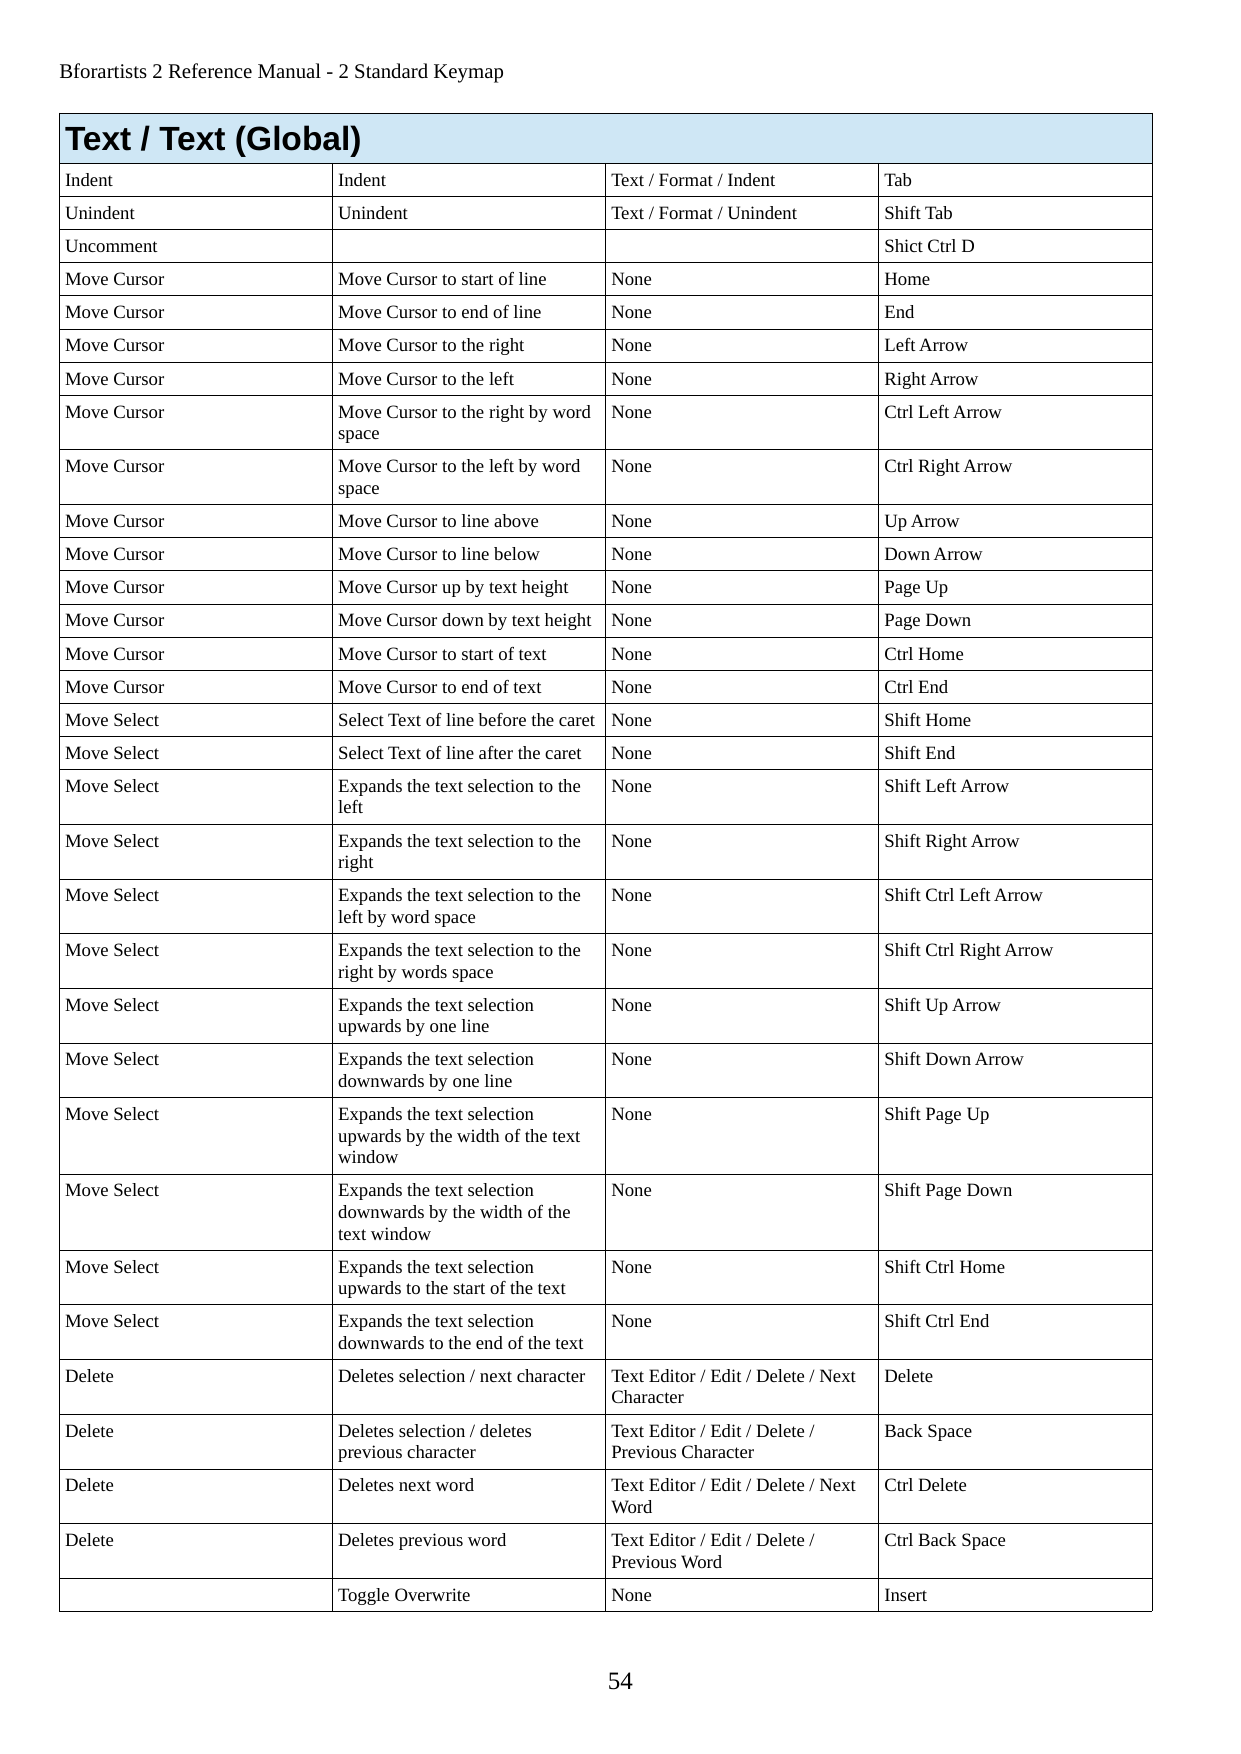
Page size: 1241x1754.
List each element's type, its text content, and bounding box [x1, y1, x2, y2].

table_cell None [606, 538, 878, 570]
table_cell Deletes selection / next character [333, 1360, 605, 1414]
table_cell [333, 230, 605, 262]
table_cell Move Select [60, 880, 332, 933]
table_cell Text Editor / Edit / Delete / Next Character [606, 1360, 878, 1414]
table_cell Move Cursor [60, 671, 332, 703]
table_cell Expands the text selection to the right [333, 825, 605, 878]
table_cell Move Cursor [60, 605, 332, 637]
table_cell Move Cursor to start of text [333, 638, 605, 670]
table_cell Page Up [879, 571, 1152, 603]
table_cell Move Cursor [60, 505, 332, 537]
table_cell None [606, 450, 878, 504]
table_cell None [606, 505, 878, 537]
table_cell Move Cursor [60, 450, 332, 504]
table_cell Shict Ctrl D [879, 230, 1152, 262]
table_cell Move Cursor to the right by word space [333, 396, 605, 449]
table_cell Move Cursor to the left [333, 363, 605, 395]
table_cell Delete [60, 1470, 332, 1523]
table_cell Shift Left Arrow [879, 770, 1152, 824]
table_cell Select Text of line after the caret [333, 737, 605, 769]
table_cell Shift Up Arrow [879, 989, 1152, 1042]
table_cell None [606, 1579, 878, 1611]
table_cell Text Editor / Edit / Delete / Previous Character [606, 1415, 878, 1468]
table_cell Shift Right Arrow [879, 825, 1152, 878]
table_cell None [606, 989, 878, 1042]
table_cell Text / Format / Unindent [606, 197, 878, 229]
table_cell Ctrl Delete [879, 1470, 1152, 1523]
table_cell Move Cursor [60, 571, 332, 603]
table_cell Expands the text selection upwards by the width of the text window [333, 1098, 605, 1173]
table_cell Move Select [60, 1044, 332, 1097]
table_cell Indent [333, 164, 605, 196]
table_cell Move Cursor [60, 538, 332, 570]
table_cell None [606, 396, 878, 449]
table_cell [60, 1579, 332, 1611]
table_cell Shift Ctrl Right Arrow [879, 934, 1152, 988]
table_cell Move Select [60, 934, 332, 988]
table_cell None [606, 671, 878, 703]
table_cell Move Select [60, 1098, 332, 1173]
table_cell Move Select [60, 1175, 332, 1250]
table_cell Indent [60, 164, 332, 196]
table_cell Shift Ctrl Home [879, 1251, 1152, 1304]
table_cell Tab [879, 164, 1152, 196]
table_cell Text Editor / Edit / Delete / Previous Word [606, 1524, 878, 1578]
table_cell Ctrl End [879, 671, 1152, 703]
table_cell None [606, 1175, 878, 1250]
table_cell None [606, 704, 878, 736]
table_cell Move Cursor down by text height [333, 605, 605, 637]
table_cell Ctrl Left Arrow [879, 396, 1152, 449]
table_cell Down Arrow [879, 538, 1152, 570]
table_cell Move Select [60, 1305, 332, 1359]
table_cell Left Arrow [879, 330, 1152, 362]
table_cell Deletes next word [333, 1470, 605, 1523]
table_cell Move Cursor to line below [333, 538, 605, 570]
table_cell None [606, 330, 878, 362]
table_cell None [606, 825, 878, 878]
table_cell Expands the text selection downwards by the width of the text window [333, 1175, 605, 1250]
table_cell Page Down [879, 605, 1152, 637]
table_cell Delete [60, 1360, 332, 1414]
table_cell Ctrl Home [879, 638, 1152, 670]
table_cell Move Cursor to the left by word space [333, 450, 605, 504]
table_cell None [606, 571, 878, 603]
table_cell None [606, 737, 878, 769]
table_cell None [606, 934, 878, 988]
table_cell Delete [879, 1360, 1152, 1414]
table_cell Delete [60, 1415, 332, 1468]
table_cell None [606, 263, 878, 295]
table_cell Shift End [879, 737, 1152, 769]
table_cell None [606, 296, 878, 328]
table_cell Shift Page Up [879, 1098, 1152, 1173]
table_cell Expands the text selection to the left [333, 770, 605, 824]
table_cell Expands the text selection upwards by one line [333, 989, 605, 1042]
table_cell None [606, 1044, 878, 1097]
table_cell Move Cursor [60, 330, 332, 362]
table_cell None [606, 1305, 878, 1359]
table_cell None [606, 638, 878, 670]
table_cell Move Cursor [60, 296, 332, 328]
table_cell Uncomment [60, 230, 332, 262]
table_cell None [606, 363, 878, 395]
table_cell None [606, 1098, 878, 1173]
table_cell Move Cursor to start of line [333, 263, 605, 295]
table_cell Shift Down Arrow [879, 1044, 1152, 1097]
table_cell Expands the text selection downwards to the end of the text [333, 1305, 605, 1359]
table_cell Text / Format / Indent [606, 164, 878, 196]
table_cell Shift Home [879, 704, 1152, 736]
table_cell Move Cursor [60, 396, 332, 449]
table_cell Move Select [60, 825, 332, 878]
table_cell Expands the text selection to the left by word space [333, 880, 605, 933]
table_cell Toggle Overwrite [333, 1579, 605, 1611]
table_cell Move Select [60, 1251, 332, 1304]
table_cell Shift Page Down [879, 1175, 1152, 1250]
table_cell Move Cursor to end of line [333, 296, 605, 328]
table_cell Expands the text selection to the right by words space [333, 934, 605, 988]
table_cell Expands the text selection downwards by one line [333, 1044, 605, 1097]
table_cell Unindent [60, 197, 332, 229]
table_cell Delete [60, 1524, 332, 1578]
table_cell Text Editor / Edit / Delete / Next Word [606, 1470, 878, 1523]
table_cell Home [879, 263, 1152, 295]
table_cell Insert [879, 1579, 1152, 1611]
table_cell Move Cursor to end of text [333, 671, 605, 703]
table_cell None [606, 1251, 878, 1304]
table_cell Up Arrow [879, 505, 1152, 537]
table_cell Select Text of line before the caret [333, 704, 605, 736]
table_cell None [606, 770, 878, 824]
table_cell Expands the text selection upwards to the start of the text [333, 1251, 605, 1304]
table_cell Unindent [333, 197, 605, 229]
table_cell Move Cursor to the right [333, 330, 605, 362]
table_cell Ctrl Back Space [879, 1524, 1152, 1578]
table_cell Shift Tab [879, 197, 1152, 229]
table_cell Move Cursor [60, 363, 332, 395]
table_cell Move Cursor to line above [333, 505, 605, 537]
table_cell End [879, 296, 1152, 328]
table_cell Deletes selection / deletes previous character [333, 1415, 605, 1468]
table_cell Right Arrow [879, 363, 1152, 395]
table_cell Move Select [60, 737, 332, 769]
table_cell Deletes previous word [333, 1524, 605, 1578]
table_cell Move Cursor [60, 638, 332, 670]
table_header Text / Text (Global) [60, 114, 1152, 163]
table_cell None [606, 605, 878, 637]
table_cell None [606, 880, 878, 933]
table_cell Shift Ctrl Left Arrow [879, 880, 1152, 933]
table_cell Move Cursor [60, 263, 332, 295]
table_cell Move Cursor up by text height [333, 571, 605, 603]
table_cell Move Select [60, 989, 332, 1042]
table_cell Shift Ctrl End [879, 1305, 1152, 1359]
table_cell Ctrl Right Arrow [879, 450, 1152, 504]
table_cell Move Select [60, 770, 332, 824]
table_cell Back Space [879, 1415, 1152, 1468]
table_cell Move Select [60, 704, 332, 736]
table_cell [606, 230, 878, 262]
